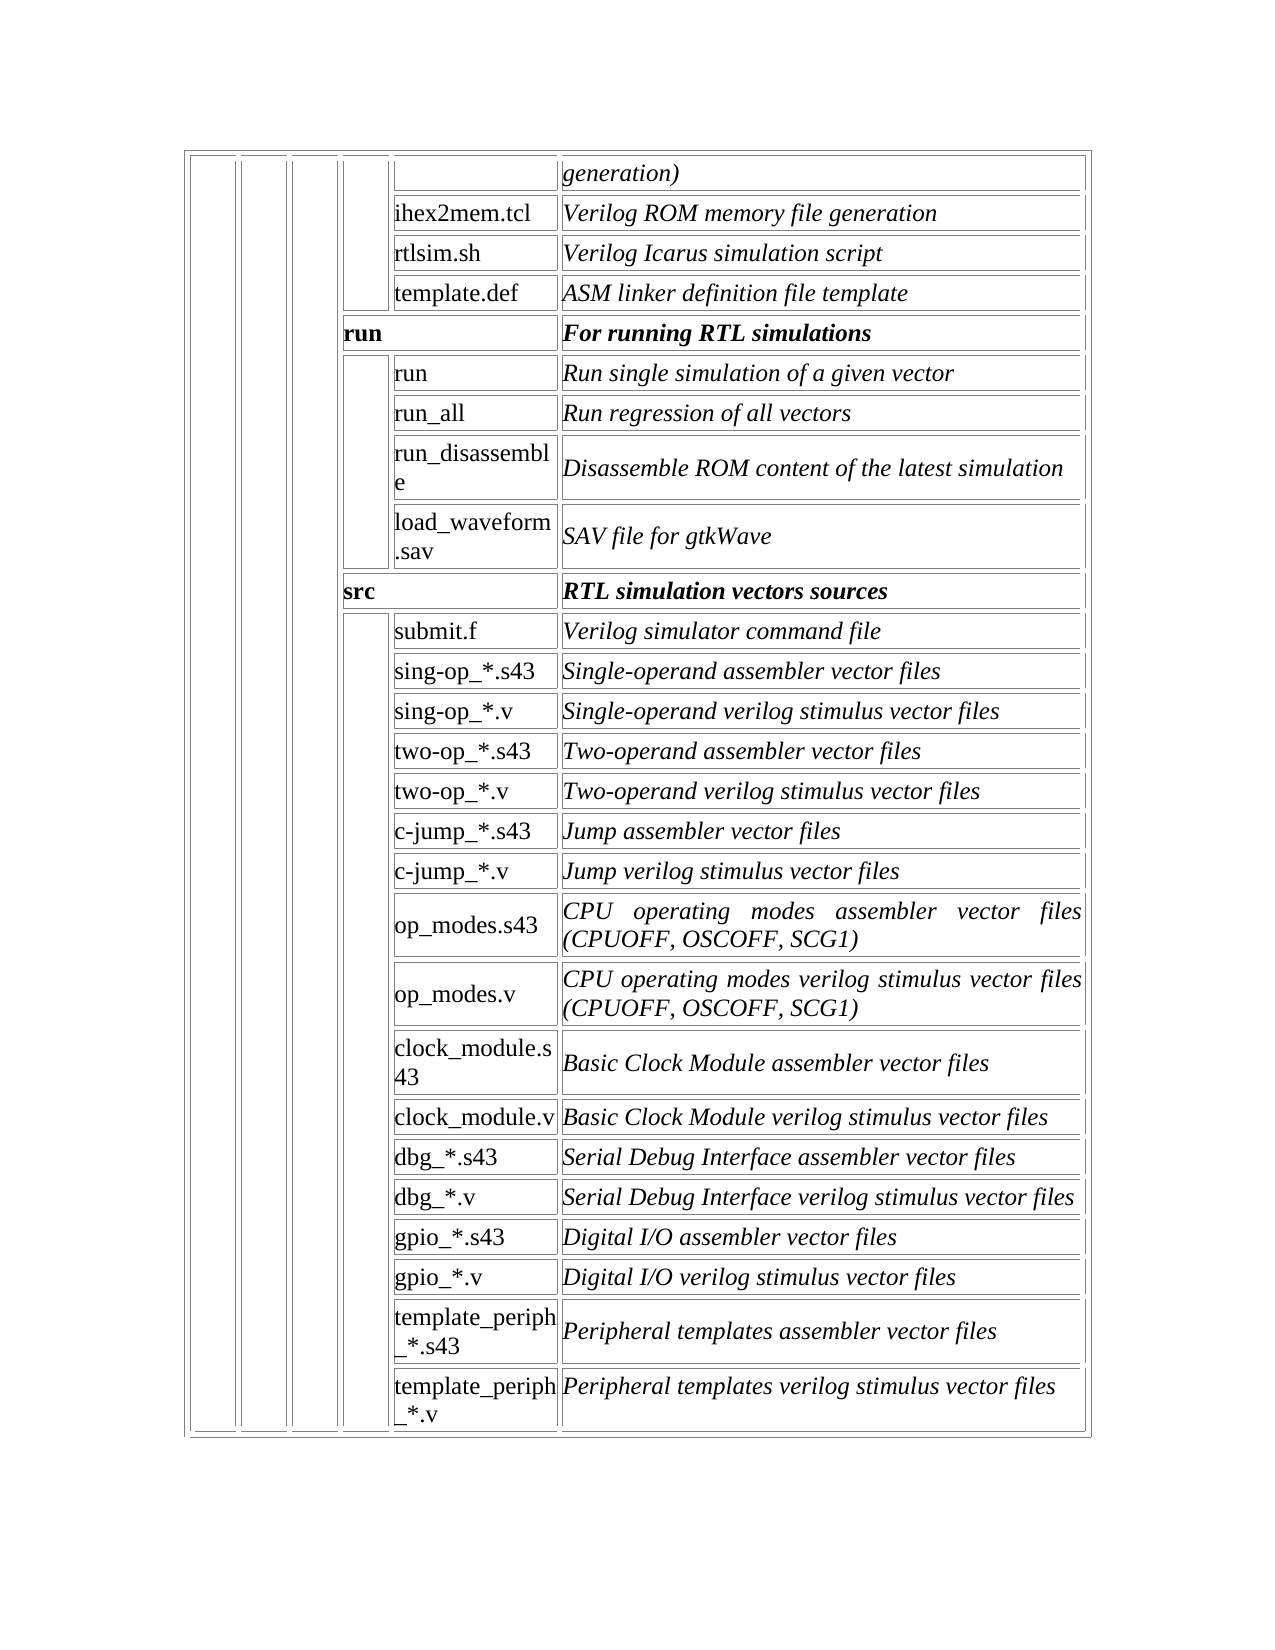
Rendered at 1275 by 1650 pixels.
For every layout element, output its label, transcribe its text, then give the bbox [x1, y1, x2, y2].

table_cell src [340, 568, 559, 607]
table_cell Run regression of all vectors [560, 390, 1088, 430]
table_cell template.def [391, 270, 559, 310]
table_cell template_periph_*.s43 [391, 1294, 559, 1362]
table_cell Disassemble ROM content of the latest simulation [560, 430, 1088, 499]
table_cell op_modes.s43 [391, 888, 559, 956]
table_cell Peripheral templates assembler vector files [560, 1294, 1088, 1362]
table_cell Verilog simulator command file [560, 608, 1088, 647]
table_cell abcd [340, 608, 391, 1431]
table_cell gpio_*.v [391, 1254, 559, 1294]
table_cell Serial Debug Interface assembler vector files [560, 1134, 1088, 1174]
table_cell RTL simulation vectors sources [560, 568, 1088, 607]
table_cell generation) [560, 151, 1088, 190]
table_cell sing-op_*.s43 [391, 648, 559, 687]
table_cell Single-operand verilog stimulus vector files [560, 688, 1088, 727]
table_cell clock_module.v [391, 1094, 559, 1134]
table_cell CPU operating modes assembler vector files (CPUOFF, OSCOFF, SCG1) [560, 888, 1088, 956]
table_cell Jump verilog stimulus vector files [560, 848, 1088, 887]
table_cell [238, 151, 289, 1431]
table_cell Verilog Icarus simulation script [560, 230, 1088, 270]
table_cell Two-operand assembler vector files [560, 728, 1088, 767]
table_cell c-jump_*.v [391, 848, 559, 887]
table_cell For running RTL simulations [560, 310, 1088, 350]
table_cell Peripheral templates verilog stimulus vector files [560, 1363, 1088, 1431]
table_cell two-op_*.v [391, 768, 559, 807]
table_cell c-jump_*.s43 [391, 808, 559, 847]
table_cell clock_module.s43 [391, 1025, 559, 1094]
table_cell Jump assembler vector files [560, 808, 1088, 847]
table_cell run [391, 350, 559, 390]
table_cell [187, 151, 238, 1431]
table_cell Single-operand assembler vector files [560, 648, 1088, 687]
table_cell run_disassemble [391, 430, 559, 499]
table_cell Digital I/O assembler vector files [560, 1214, 1088, 1254]
table_cell [340, 151, 391, 310]
table_cell dbg_*.s43 [391, 1134, 559, 1174]
table_cell [391, 151, 559, 190]
table_cell submit.f [391, 608, 559, 647]
table_cell sing-op_*.v [391, 688, 559, 727]
table_cell two-op_*.s43 [391, 728, 559, 767]
table_cell CPU operating modes verilog stimulus vector files (CPUOFF, OSCOFF, SCG1) [560, 956, 1088, 1025]
table_cell ihex2mem.tcl [391, 190, 559, 230]
table_cell template_periph_*.v [391, 1363, 559, 1431]
table_cell rtlsim.sh [391, 230, 559, 270]
table_cell Two-operand verilog stimulus vector files [560, 768, 1088, 807]
table_cell op_modes.v [391, 956, 559, 1025]
table_cell Basic Clock Module assembler vector files [560, 1025, 1088, 1094]
table_cell dbg_*.v [391, 1174, 559, 1214]
table_cell Basic Clock Module verilog stimulus vector files [560, 1094, 1088, 1134]
table_cell run [340, 310, 559, 350]
table_cell Digital I/O verilog stimulus vector files [560, 1254, 1088, 1294]
table_cell load_waveform.sav [391, 499, 559, 567]
table_cell Serial Debug Interface verilog stimulus vector files [560, 1174, 1088, 1214]
table_cell [289, 151, 340, 1431]
table_cell Run single simulation of a given vector [560, 350, 1088, 390]
table_cell SAV file for gtkWave [560, 499, 1088, 567]
table_cell gpio_*.s43 [391, 1214, 559, 1254]
table_cell abcd [340, 350, 391, 567]
table_cell Verilog ROM memory file generation [560, 190, 1088, 230]
table_cell run_all [391, 390, 559, 430]
table_cell ASM linker definition file template [560, 270, 1088, 310]
